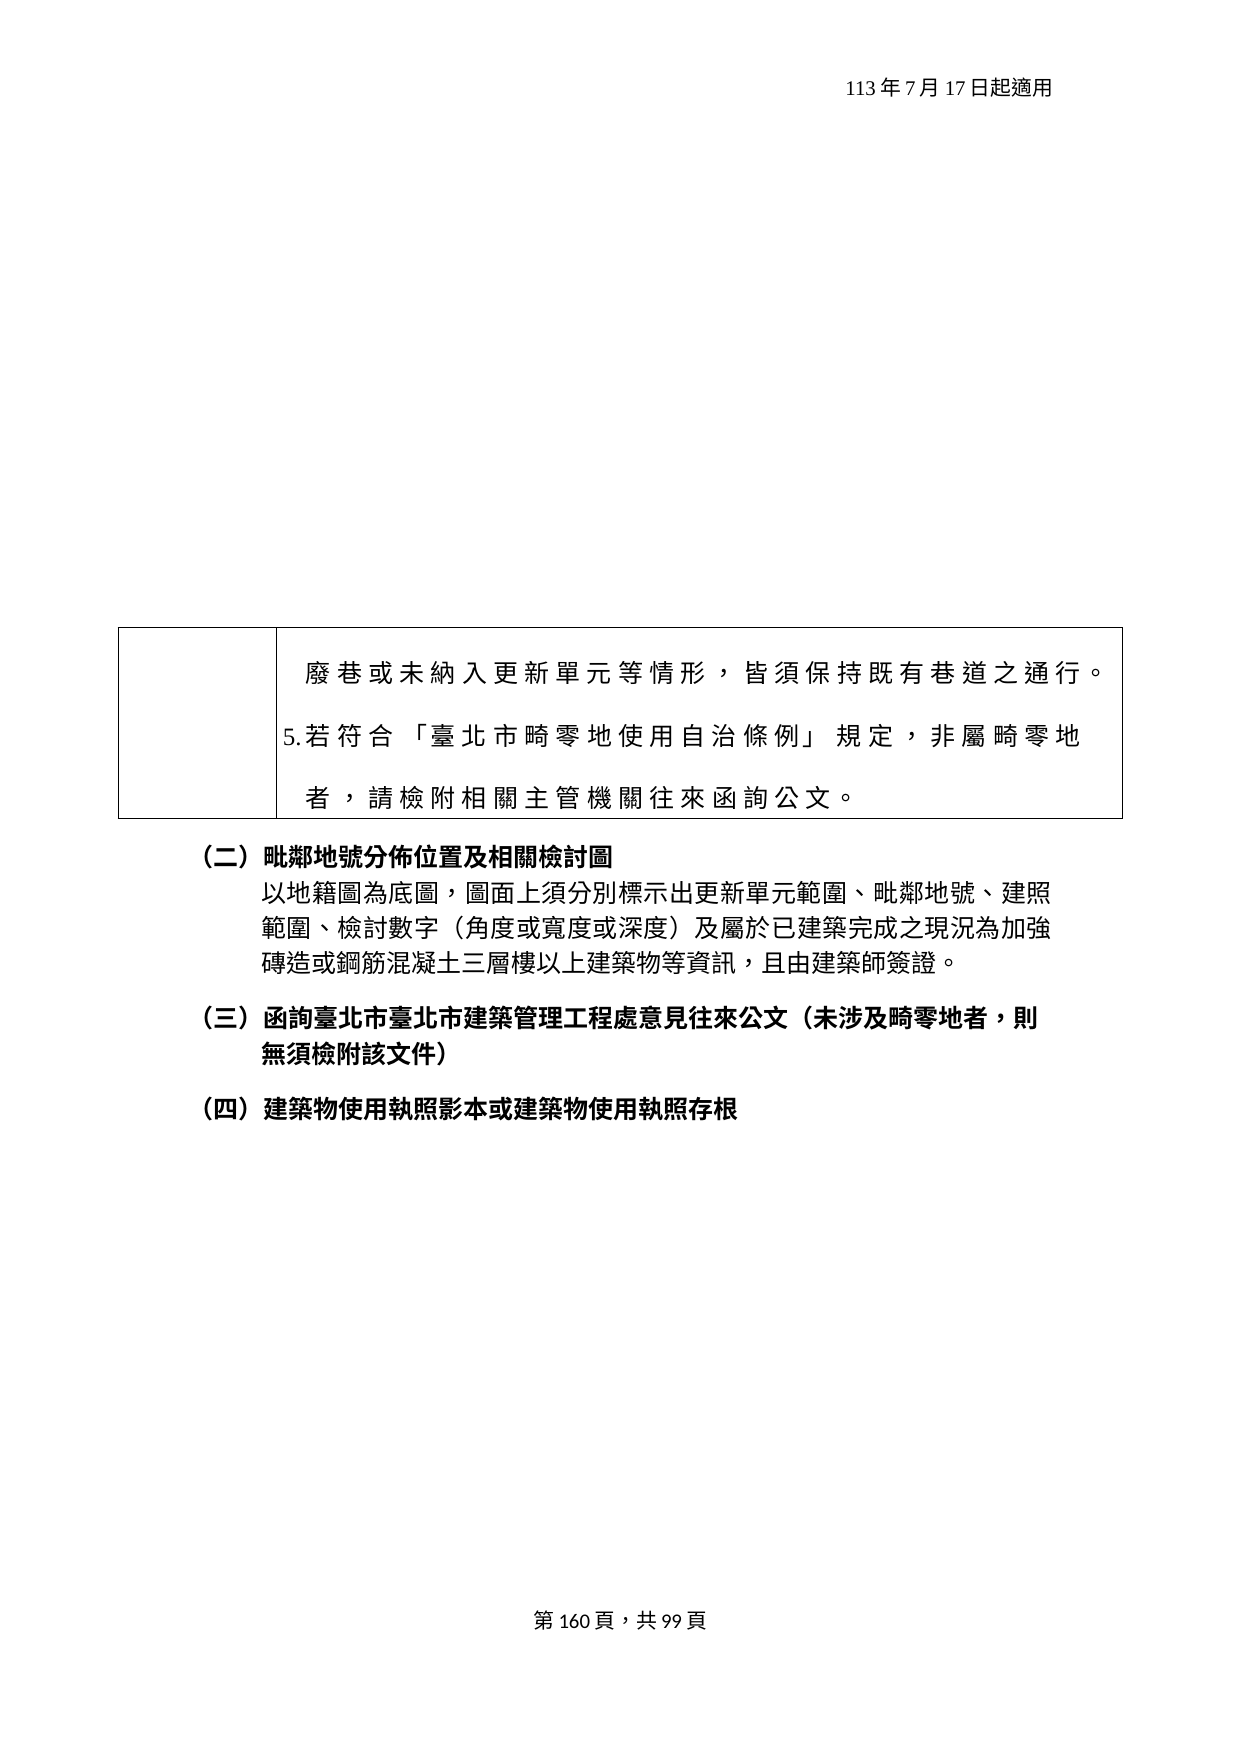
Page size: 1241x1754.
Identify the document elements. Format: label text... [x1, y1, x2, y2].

table_cell [119, 628, 276, 818]
text （三）函詢臺北市臺北市建築管理工程處意見往來公文（未涉及畸零地者，則無須檢附該文件） [188, 999, 1052, 1071]
table_cell 廢巷或未納入更新單元等情形，皆須保持既有巷道之通行。 5.若符合「臺北市畸零地使用自治條例」規定，非屬畸零地者，請檢附相關主管機關往來函詢公文。 [277, 628, 1122, 818]
text （二）毗鄰地號分佈位置及相關檢討圖 [188, 837, 1052, 874]
text （四）建築物使用執照影本或建築物使用執照存根 [188, 1090, 1052, 1126]
text 以地籍圖為底圖，圖面上須分別標示出更新單元範圍、毗鄰地號、建照範圍、檢討數字（角度或寬度或深度）及屬於已建築完成之現況為加強磚造或鋼筋混凝土三層樓以上建築物等資訊，且由建築師簽證。 [261, 874, 1052, 980]
